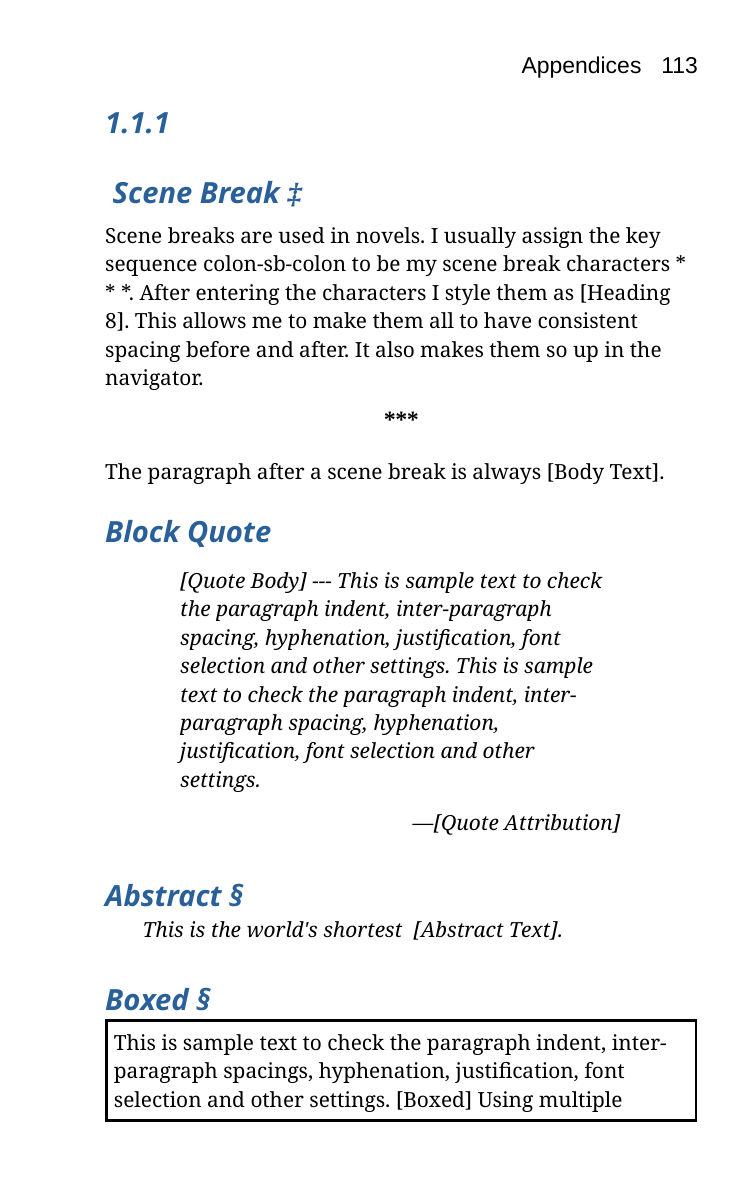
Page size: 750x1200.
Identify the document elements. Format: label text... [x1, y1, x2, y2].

text This is sample text to check the paragraph indent, inter-paragraph spacings, hyphenation, justification, font selection and other settings. [Boxed] Using multiple [108, 1022, 695, 1119]
text The paragraph after a scene break is always [Body Text]. [105, 457, 697, 486]
subtitle Block Quote [105, 511, 697, 551]
text This is the world's shortest [Abstract Text]. [142, 915, 660, 944]
subtitle *** [105, 402, 697, 439]
text Scene breaks are used in novels. I usually assign the key sequence colon-sb-colon to be my scene break characters * * *. After entering the characters I style them as [Heading 8]. This allows me to make them all to have consistent spacing before and after. It also makes them so up in the navigator. [105, 221, 697, 392]
subtitle Boxed § [105, 980, 697, 1019]
text [Quote Body] --- This is sample text to check the paragraph indent, inter-paragraph spacing, hyphenation, justification, font selection and other settings. This is sample text to check the paragraph indent, inter-paragraph spacing, hyphenation, justification, font selection and other settings. [180, 566, 622, 793]
subtitle Abstract § [105, 876, 697, 915]
text —[Quote Attribution] [180, 808, 622, 837]
subtitle Scene Break ‡ [105, 172, 697, 212]
